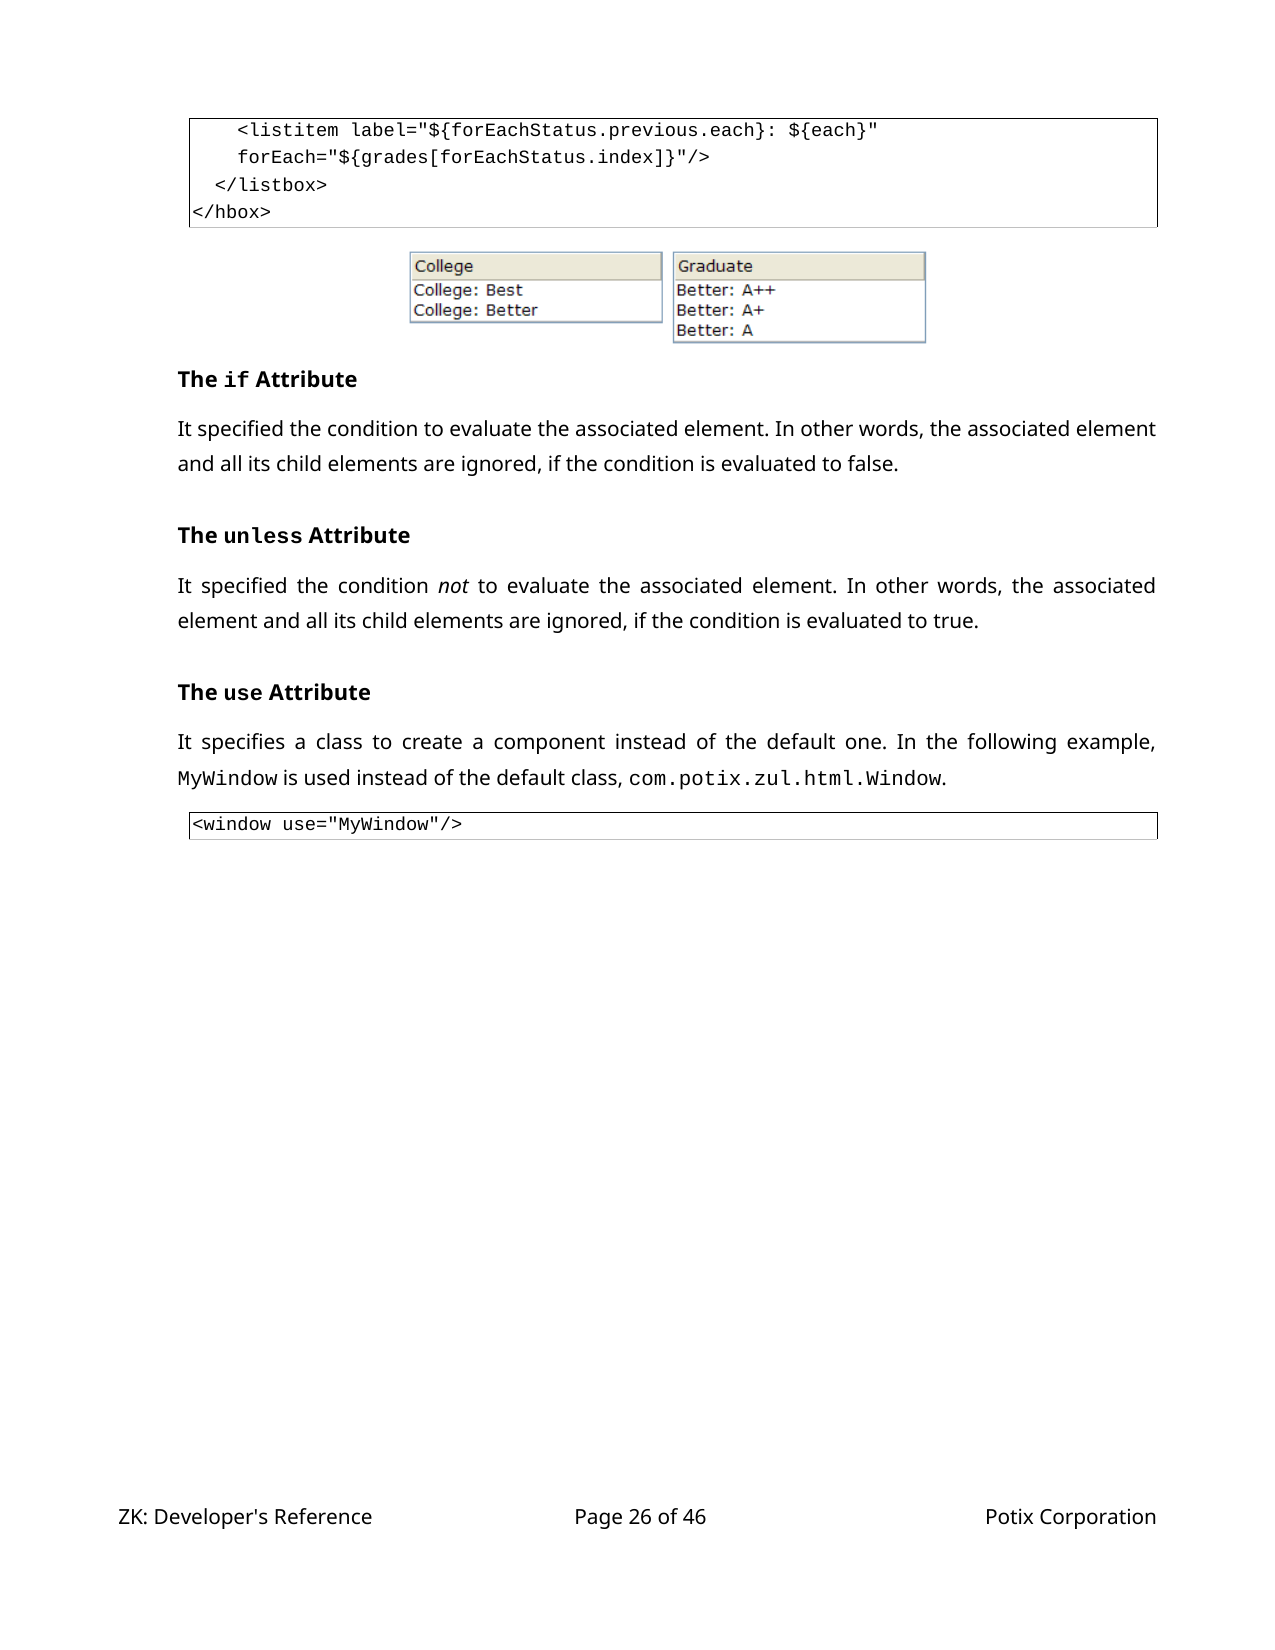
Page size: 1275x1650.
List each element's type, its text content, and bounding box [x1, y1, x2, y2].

subtitle The use Attribute [177, 677, 1157, 707]
text It specified the condition to evaluate the associated element. In other words, the associated element and all its child elements are ignored, if the condition is evaluated to false. [177, 414, 1157, 478]
text </hbox> [190, 200, 1157, 227]
text <listitem label="${forEachStatus.previous.each}: ${each}" [190, 119, 1157, 142]
text forEach="${grades[forEachStatus.index]}"/> [190, 145, 1157, 169]
text <window use="MyWindow"/> [190, 813, 1157, 839]
picture [407, 248, 930, 346]
text </listbox> [190, 172, 1157, 197]
text It specifies a class to create a component instead of the default one. In the following example, MyWindow is used instead of the default class, com.potix.zul.html.Window. [177, 727, 1157, 791]
text It specified the condition not to evaluate the associated element. In other words, the associated element and all its child elements are ignored, if the condition is evaluated to true. [177, 571, 1157, 634]
subtitle The unless Attribute [177, 520, 1157, 550]
subtitle The if Attribute [177, 346, 1157, 393]
